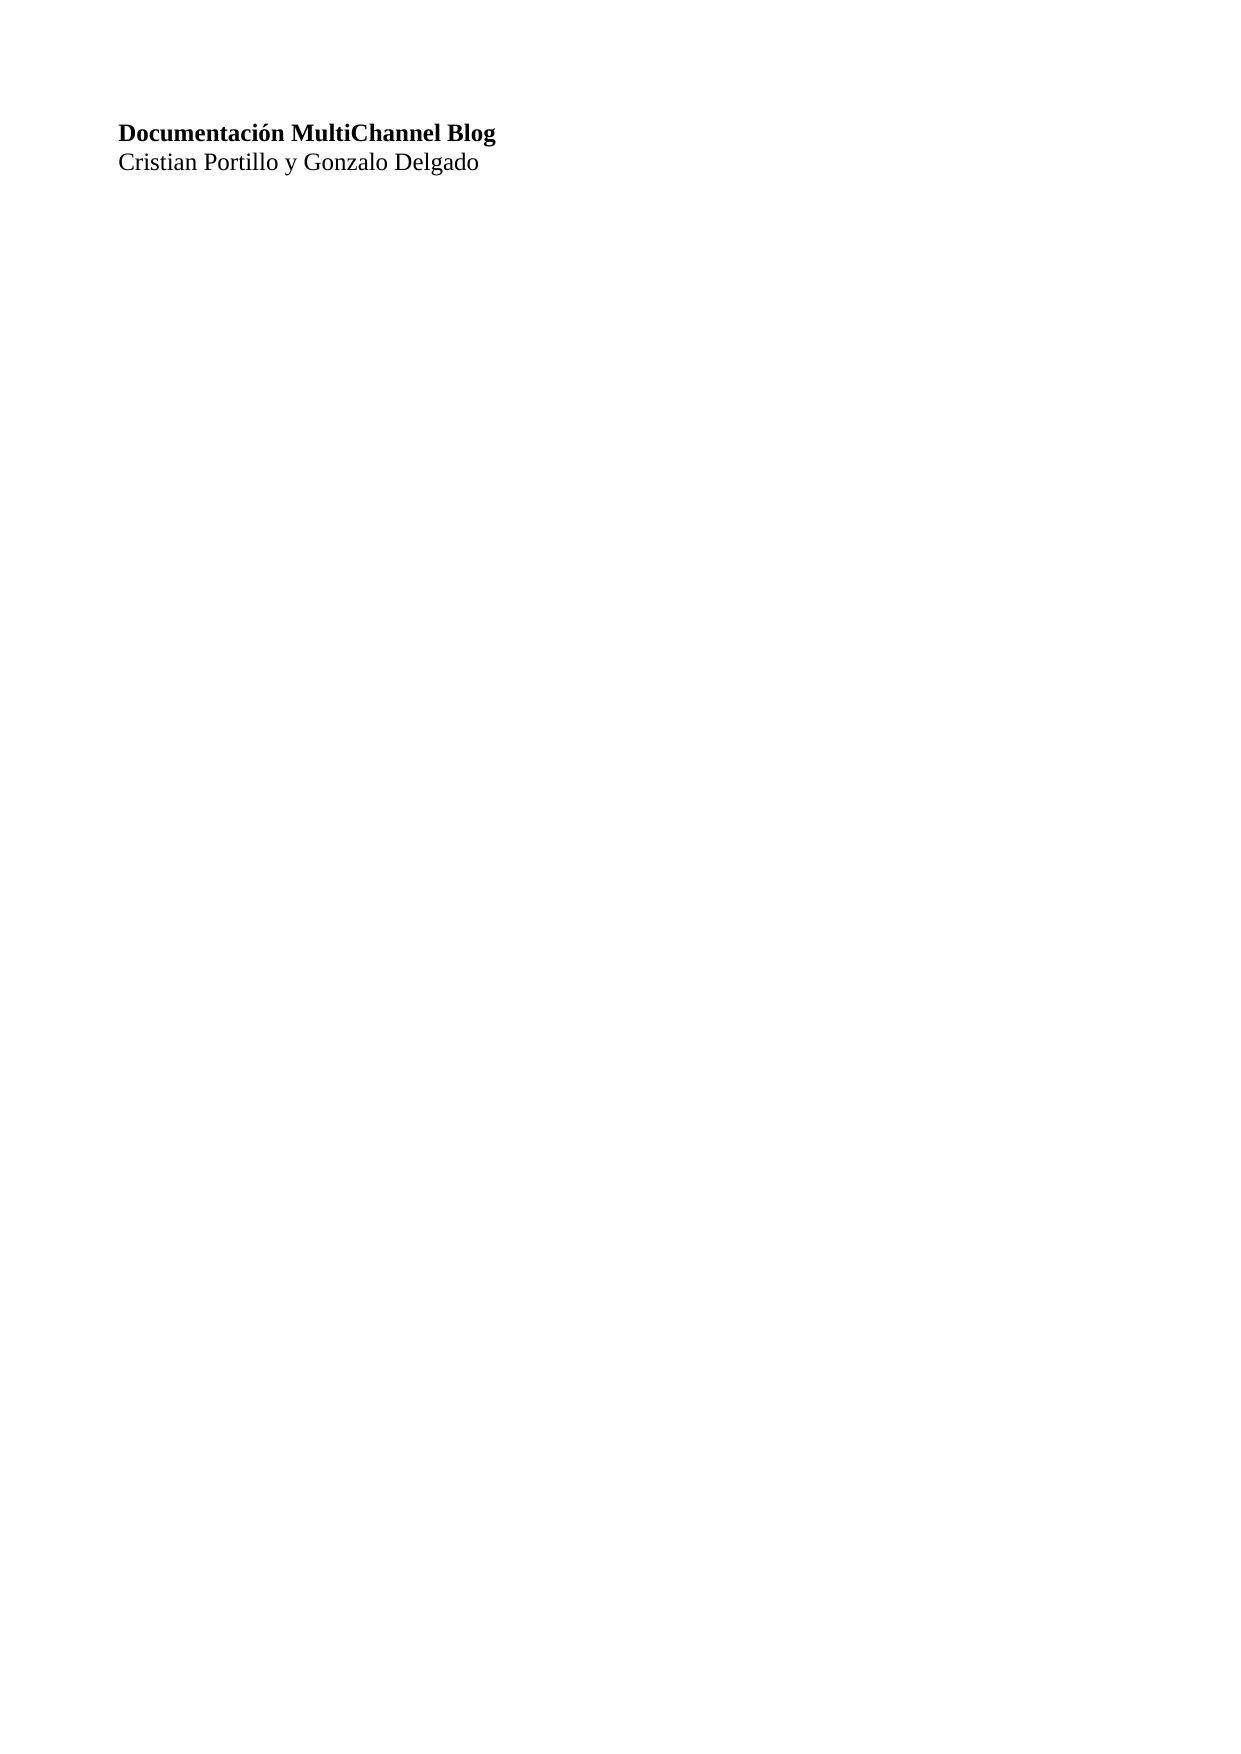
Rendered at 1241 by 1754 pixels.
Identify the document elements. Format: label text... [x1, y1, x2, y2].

text Cristian Portillo y Gonzalo Delgado [118, 147, 1122, 176]
text Documentación MultiChannel Blog [118, 118, 1122, 147]
